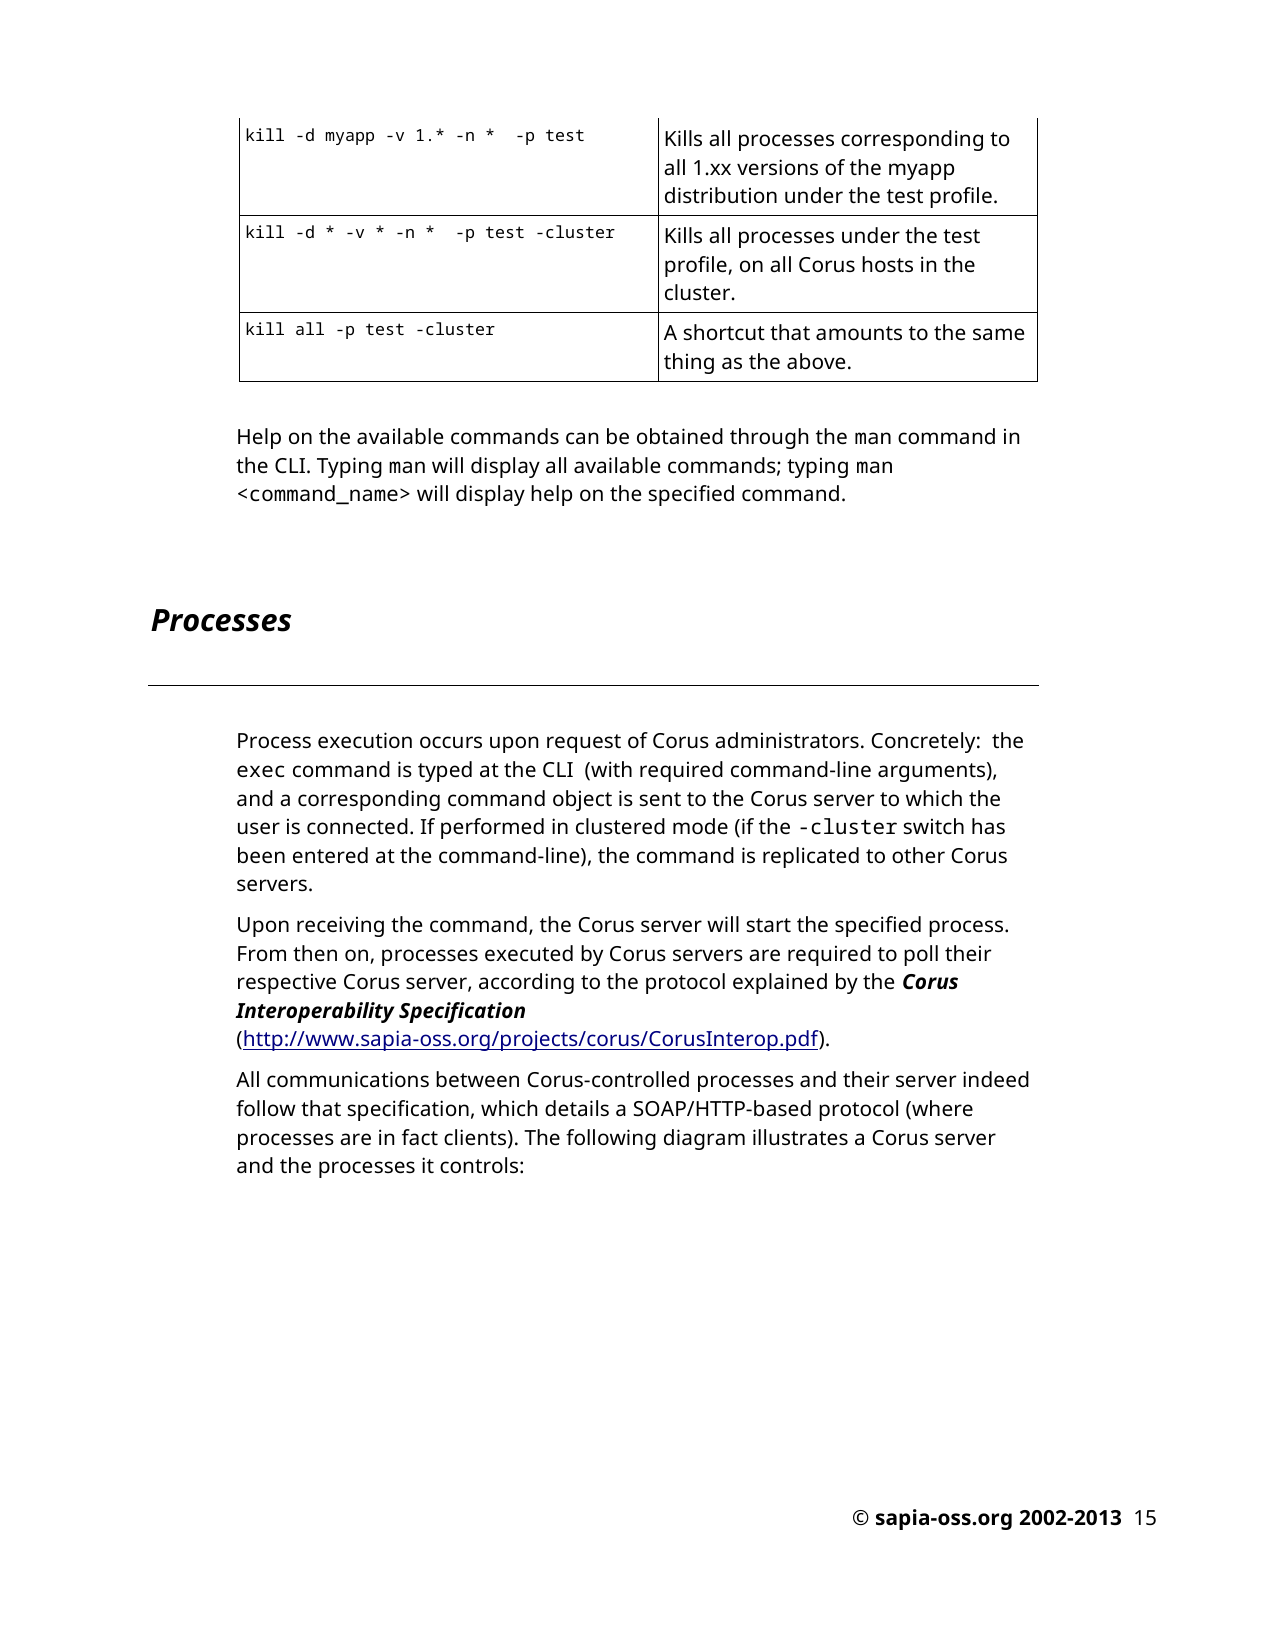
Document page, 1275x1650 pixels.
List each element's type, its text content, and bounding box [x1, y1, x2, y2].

text Help on the available commands can be obtained through the man command in the CLI. Typing man will display all available commands; typing man <command_name> will display help on the specified command. [236, 422, 1039, 508]
table_cell kill all -p test -cluster [240, 313, 658, 381]
table_cell A shortcut that amounts to the same thing as the above. [659, 313, 1037, 381]
subtitle Processes [148, 596, 1039, 685]
table_cell kill -d myapp -v 1.* -n * -p test [240, 118, 658, 215]
table_cell Kills all processes corresponding to all 1.xx versions of the myapp distribution under the test profile. [659, 118, 1037, 215]
text Process execution occurs upon request of Corus administrators. Concretely: the exec command is typed at the CLI (with required command-line arguments), and a corresponding command object is sent to the Corus server to which the user is connected. If performed in clustered mode (if the -cluster switch has been entered at the command-line), the command is replicated to other Corus servers. [236, 726, 1039, 898]
table_cell Kills all processes under the test profile, on all Corus hosts in the cluster. [659, 216, 1037, 312]
text Upon receiving the command, the Corus server will start the specified process. From then on, processes executed by Corus servers are required to poll their respective Corus server, according to the protocol explained by the Corus Interoperability Specification (http://www.sapia-oss.org/projects/corus/CorusInterop.pdf). [236, 910, 1039, 1053]
table_cell kill -d * -v * -n * -p test -cluster [240, 216, 658, 312]
text All communications between Corus-controlled processes and their server indeed follow that specification, which details a SOAP/HTTP-based protocol (where processes are in fact clients). The following diagram illustrates a Corus server and the processes it controls: [236, 1065, 1039, 1179]
